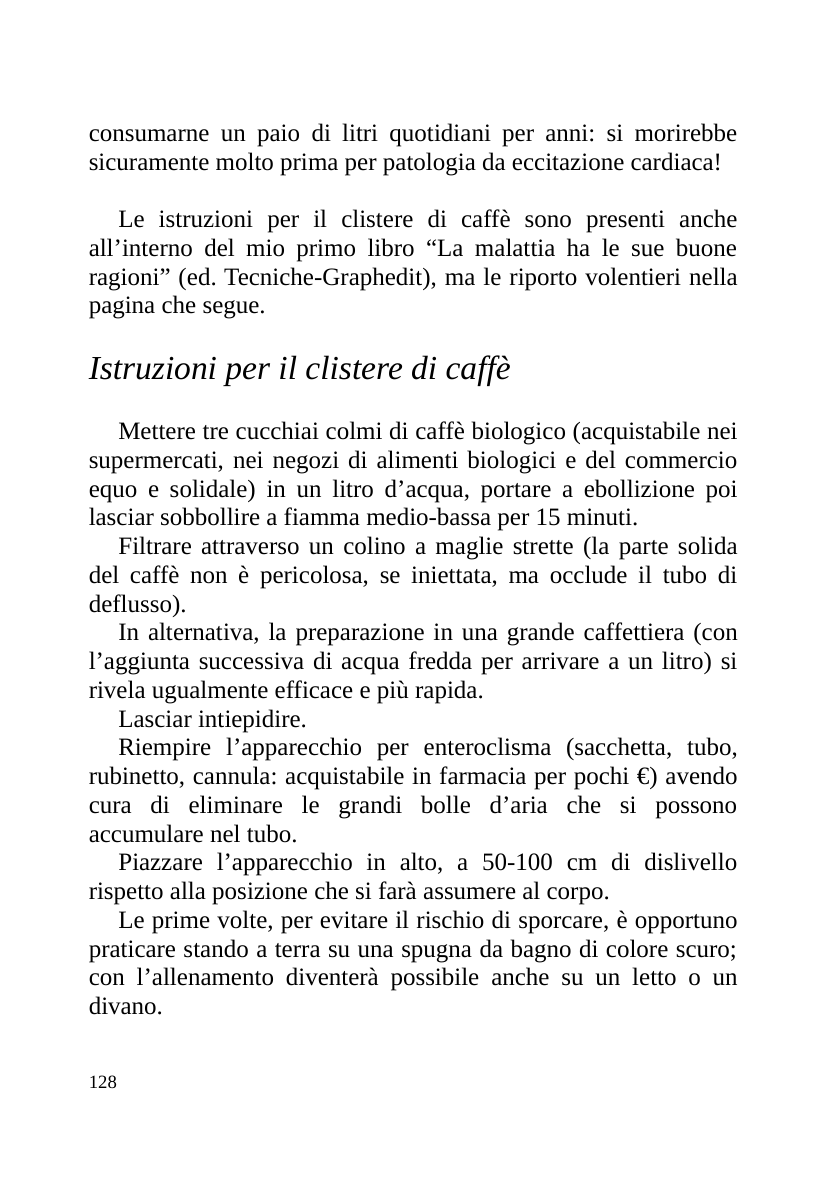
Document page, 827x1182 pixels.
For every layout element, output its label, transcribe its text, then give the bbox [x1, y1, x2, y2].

list Lasciar intiepidire. [88, 704, 738, 732]
list In alternativa, la preparazione in una grande caffettiera (con l’aggiunta successiva di acqua fredda per arrivare a un litro) si rivela ugualmente efficace e più rapida. [88, 617, 738, 704]
text Le istruzioni per il clistere di caffè sono presenti anche all’interno del mio primo libro “La malattia ha le sue buone ragioni” (ed. Tecniche-Graphedit), ma le riporto volentieri nella pagina che segue. [88, 204, 738, 319]
list Mettere tre cucchiai colmi di caffè biologico (acquistabile nei supermercati, nei negozi di alimenti biologici e del commercio equo e solidale) in un litro d’acqua, portare a ebollizione poi lasciar sobbollire a fiamma medio-bassa per 15 minuti. [88, 416, 738, 531]
list Piazzare l’apparecchio in alto, a 50-100 cm di dislivello rispetto alla posizione che si farà assumere al corpo. [88, 847, 738, 905]
list Riempire l’apparecchio per enteroclisma (sacchetta, tubo, rubinetto, cannula: acquistabile in farmacia per pochi €) avendo cura di eliminare le grandi bolle d’aria che si possono accumulare nel tubo. [88, 732, 738, 847]
list Filtrare attraverso un colino a maglie strette (la parte solida del caffè non è pericolosa, se iniettata, ma occlude il tubo di deflusso). [88, 531, 738, 617]
text consumarne un paio di litri quotidiani per anni: si morirebbe sicuramente molto prima per patologia da eccitazione cardiaca! [88, 118, 738, 176]
subtitle Istruzioni per il clistere di caffè [88, 348, 738, 387]
list Le prime volte, per evitare il rischio di sporcare, è opportuno praticare stando a terra su una spugna da bagno di colore scuro; con l’allenamento diventerà possibile anche su un letto o un divano. [88, 905, 738, 1020]
